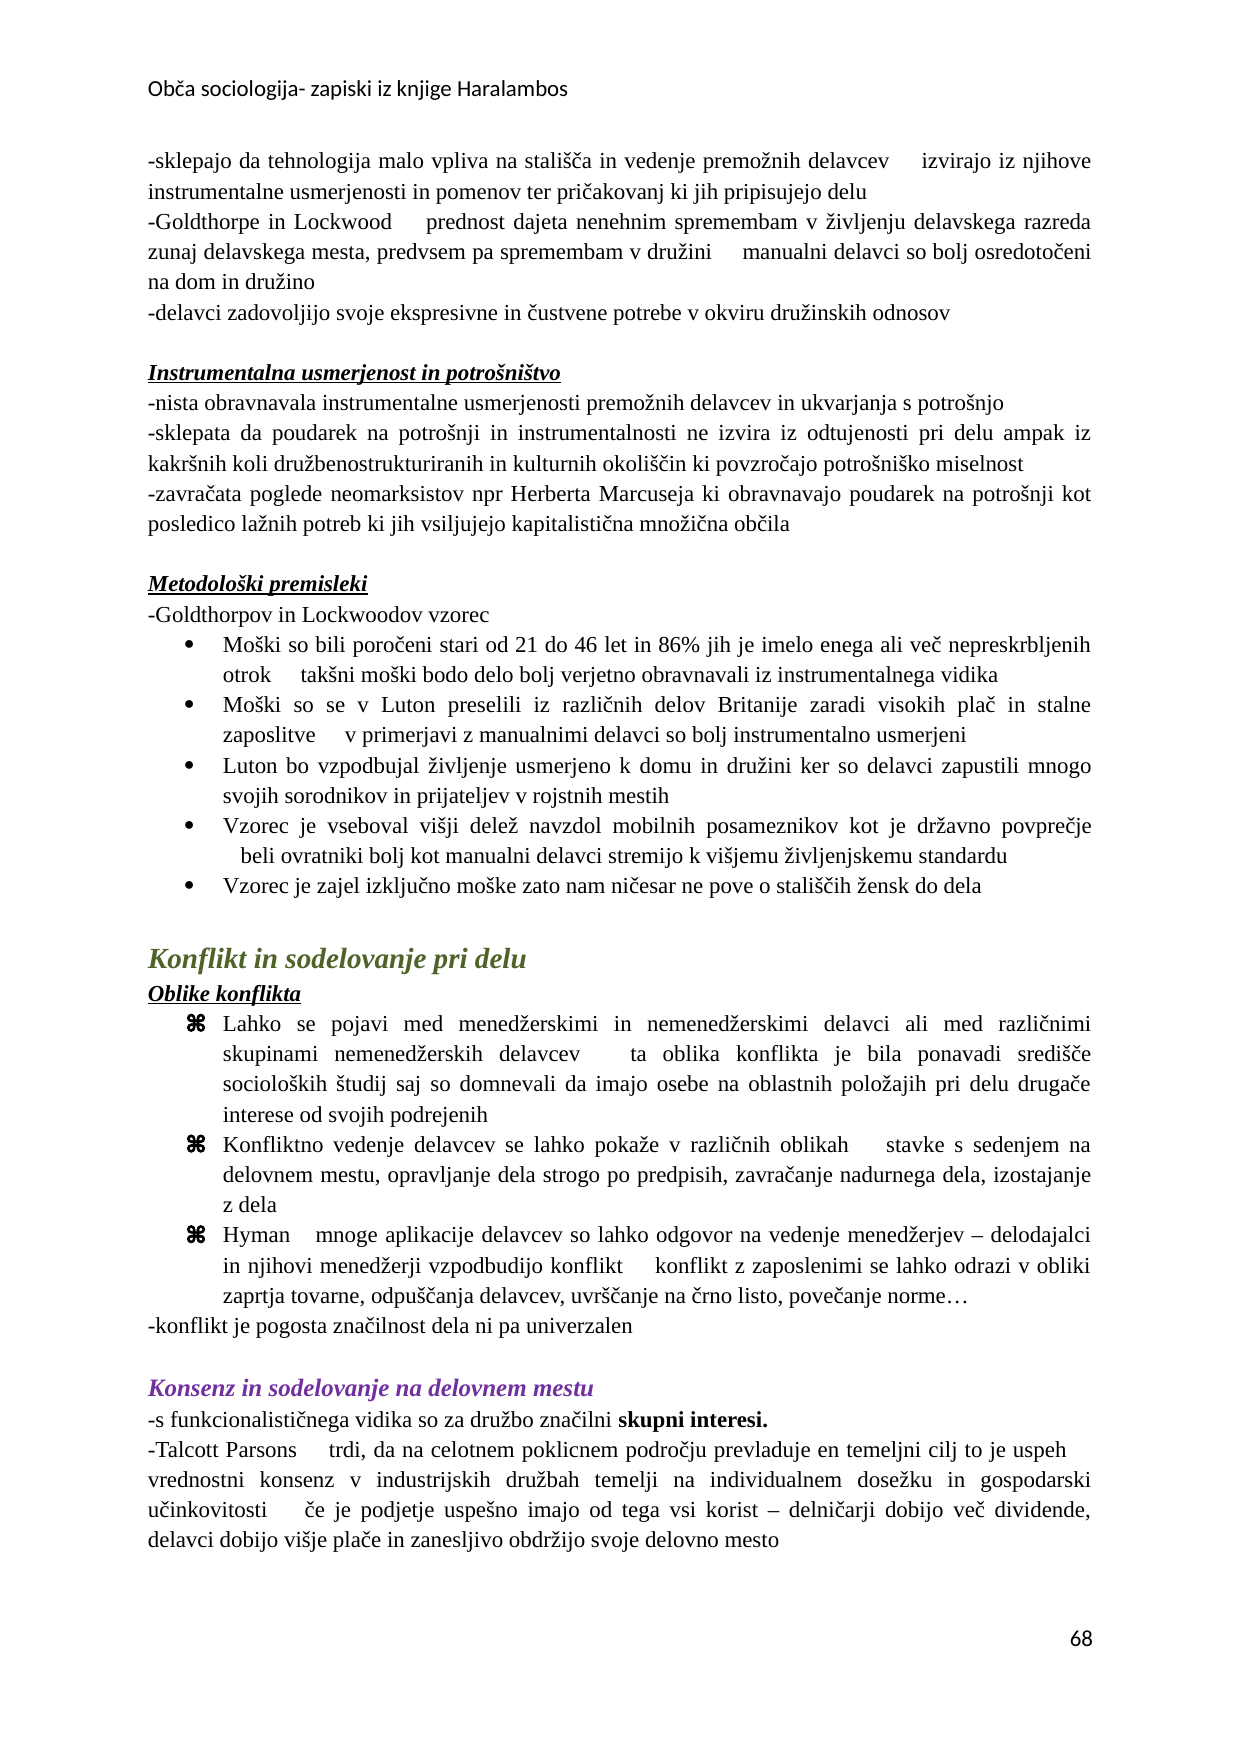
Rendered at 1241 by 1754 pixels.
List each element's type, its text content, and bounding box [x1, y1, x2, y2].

text -Goldthorpe in Lockwood  prednost dajeta nenehnim spremembam v življenju delavskega razreda zunaj delavskega mesta, predvsem pa spremembam v družini  manualni delavci so bolj osredotočeni na dom in družino [148, 208, 1093, 295]
text -nista obravnavala instrumentalne usmerjenosti premožnih delavcev in ukvarjanja s potrošnjo [148, 389, 1093, 416]
list Luton bo vzpodbujal življenje usmerjeno k domu in družini ker so delavci zapustili mnogo svojih sorodnikov in prijateljev v rojstnih mestih [185, 752, 1093, 808]
list Lahko se pojavi med menedžerskimi in nemenedžerskimi delavci ali med različnimi skupinami nemenedžerskih delavcev  ta oblika konflikta je bila ponavadi središče socioloških študij saj so domnevali da imajo osebe na oblastnih položajih pri delu drugače interese od svojih podrejenih [185, 1010, 1093, 1127]
text Instrumentalna usmerjenost in potrošništvo [148, 359, 1093, 385]
text -s funkcionalističnega vidika so za družbo značilni skupni interesi. [148, 1406, 1093, 1432]
list Konfliktno vedenje delavcev se lahko pokaže v različnih oblikah  stavke s sedenjem na delovnem mestu, opravljanje dela strogo po predpisih, zavračanje nadurnega dela, izostajanje z dela [185, 1131, 1093, 1218]
list Moški so se v Luton preselili iz različnih delov Britanije zaradi visokih plač in stalne zaposlitve  v primerjavi z manualnimi delavci so bolj instrumentalno usmerjeni [185, 691, 1093, 748]
text -sklepajo da tehnologija malo vpliva na stališča in vedenje premožnih delavcev  izvirajo iz njihove instrumentalne usmerjenosti in pomenov ter pričakovanj ki jih pripisujejo delu [148, 148, 1093, 204]
list Moški so bili poročeni stari od 21 do 46 let in 86% jih je imelo enega ali več nepreskrbljenih otrok  takšni moški bodo delo bolj verjetno obravnavali iz instrumentalnega vidika [185, 631, 1093, 687]
text -Talcott Parsons  trdi, da na celotnem poklicnem področju prevladuje en temeljni cilj to je uspeh  vrednostni konsenz v industrijskih družbah temelji na individualnem dosežku in gospodarski učinkovitosti  če je podjetje uspešno imajo od tega vsi korist – delničarji dobijo več dividende, delavci dobijo višje plače in zanesljivo obdržijo svoje delovno mesto [148, 1436, 1093, 1553]
text Oblike konflikta [148, 980, 1093, 1006]
list Vzorec je zajel izključno moške zato nam ničesar ne pove o stališčih žensk do dela [185, 873, 1093, 899]
text Metodološki premisleki [148, 571, 1093, 597]
text -konflikt je pogosta značilnost dela ni pa univerzalen [148, 1312, 1093, 1338]
text Konsenz in sodelovanje na delovnem mestu [148, 1373, 1093, 1401]
text -delavci zadovoljijo svoje ekspresivne in čustvene potrebe v okviru družinskih odnosov [148, 299, 1093, 325]
text -zavračata poglede neomarksistov npr Herberta Marcuseja ki obravnavajo poudarek na potrošnji kot posledico lažnih potreb ki jih vsiljujejo kapitalistična množična občila [148, 480, 1093, 536]
text -sklepata da poudarek na potrošnji in instrumentalnosti ne izvira iz odtujenosti pri delu ampak iz kakršnih koli družbenostrukturiranih in kulturnih okoliščin ki povzročajo potrošniško miselnost [148, 419, 1093, 476]
text Konflikt in sodelovanje pri delu [148, 941, 1093, 975]
list Hyman mnoge aplikacije delavcev so lahko odgovor na vedenje menedžerjev – delodajalci in njihovi menedžerji vzpodbudijo konflikt  konflikt z zaposlenimi se lahko odrazi v obliki zaprtja tovarne, odpuščanja delavcev, uvrščanje na črno listo, povečanje norme… [185, 1222, 1093, 1308]
list Vzorec je vseboval višji delež navzdol mobilnih posameznikov kot je državno povprečje beli ovratniki bolj kot manualni delavci stremijo k višjemu življenjskemu standardu [185, 812, 1093, 869]
text -Goldthorpov in Lockwoodov vzorec [148, 601, 1093, 627]
